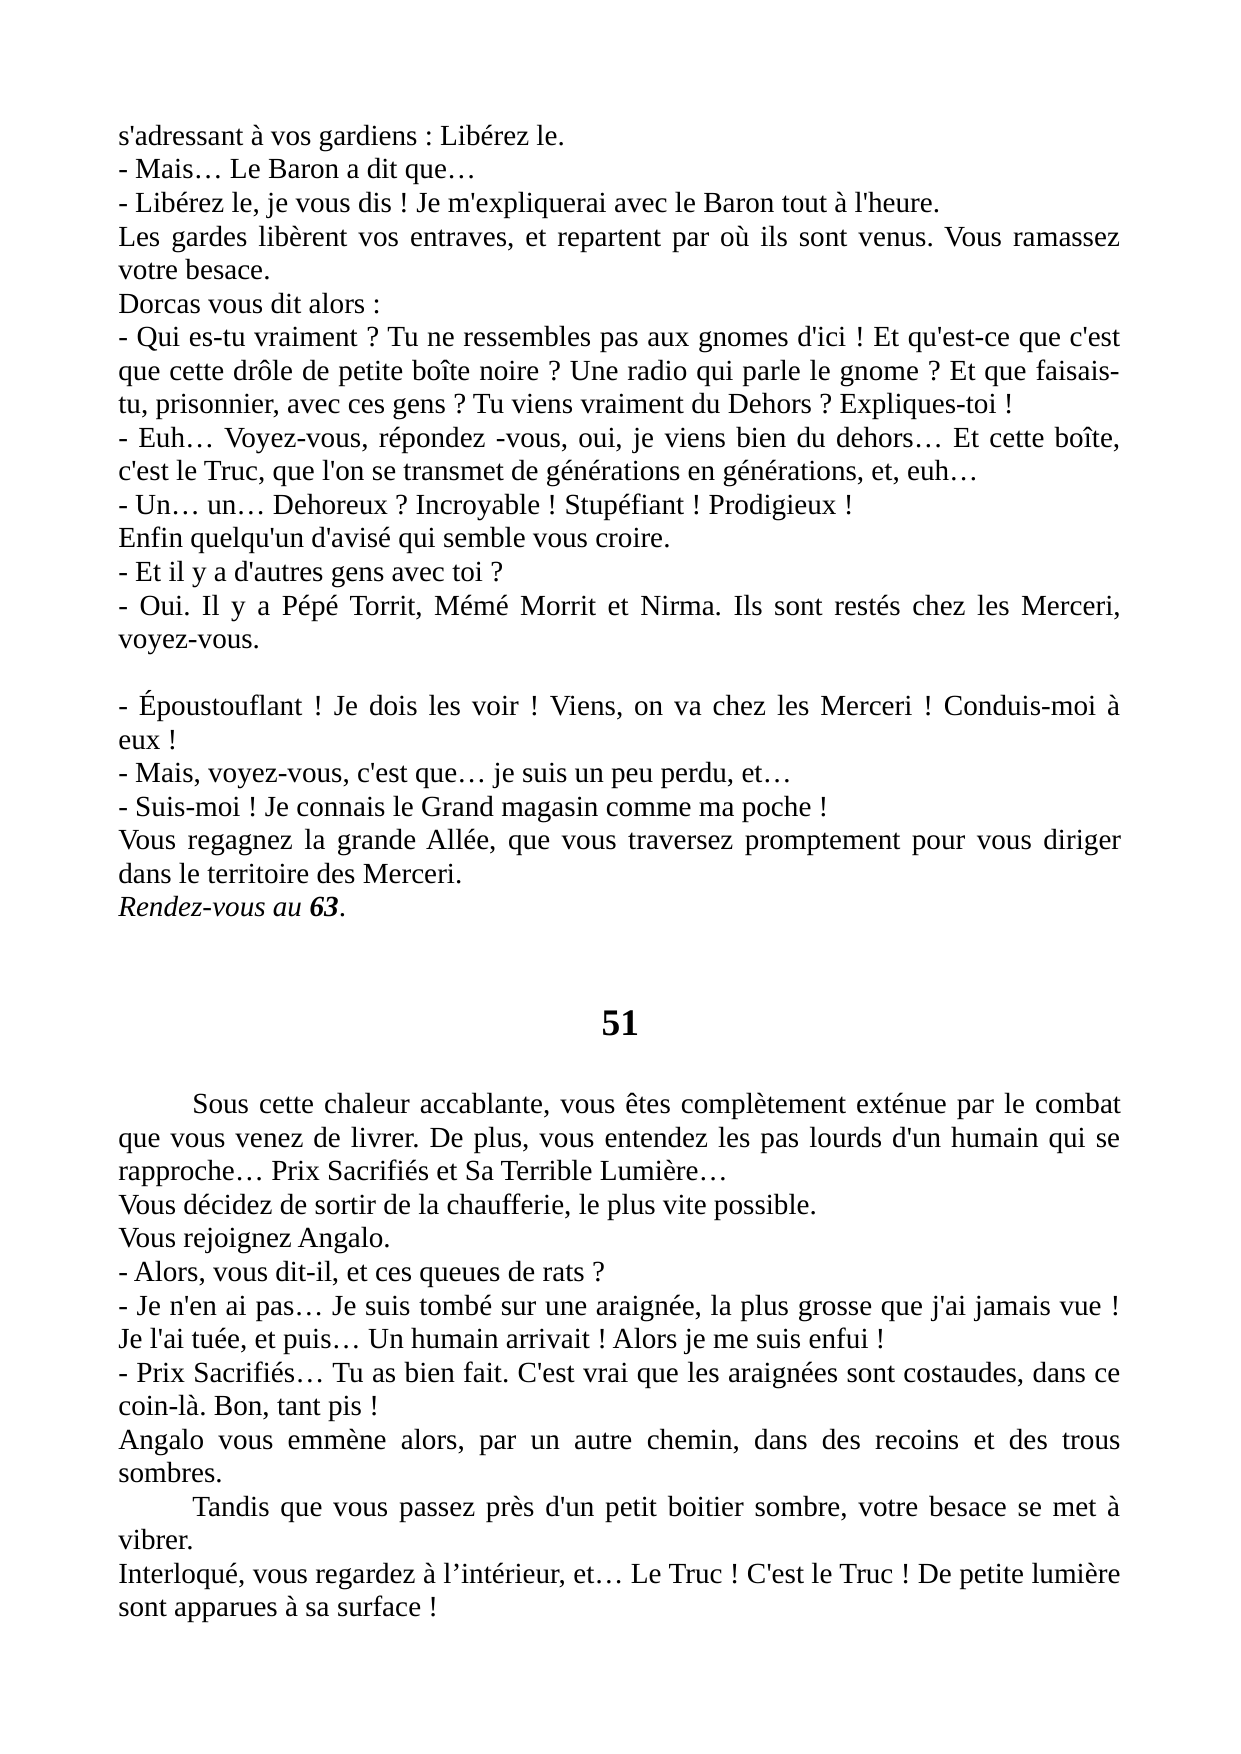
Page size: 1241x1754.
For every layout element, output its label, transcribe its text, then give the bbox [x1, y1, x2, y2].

text - Alors, vous dit-il, et ces queues de rats ? [118, 1254, 1122, 1288]
text - Euh… Voyez-vous, répondez -vous, oui, je viens bien du dehors… Et cette boîte, c'est le Truc, que l'on se transmet de générations en générations, et, euh… [118, 420, 1122, 487]
text - Et il y a d'autres gens avec toi ? [118, 554, 1122, 588]
text 51 [118, 1000, 1122, 1043]
text Angalo vous emmène alors, par un autre chemin, dans des recoins et des trous sombres. [118, 1422, 1122, 1489]
text Les gardes libèrent vos entraves, et repartent par où ils sont venus. Vous ramassez votre besace. [118, 219, 1122, 286]
text - Oui. Il y a Pépé Torrit, Mémé Morrit et Nirma. Ils sont restés chez les Merceri, voyez-vous. [118, 588, 1122, 655]
text - Libérez le, je vous dis ! Je m'expliquerai avec le Baron tout à l'heure. [118, 185, 1122, 219]
text - Suis-moi ! Je connais le Grand magasin comme ma poche ! [118, 789, 1122, 822]
text Interloqué, vous regardez à l’intérieur, et… Le Truc ! C'est le Truc ! De petite lumière sont apparues à sa surface ! [118, 1556, 1122, 1623]
text - Un… un… Dehoreux ? Incroyable ! Stupéfiant ! Prodigieux ! [118, 487, 1122, 521]
text s'adressant à vos gardiens : Libérez le. [118, 118, 1122, 152]
text - Je n'en ai pas… Je suis tombé sur une araignée, la plus grosse que j'ai jamais vue ! Je l'ai tuée, et puis… Un humain arrivait ! Alors je me suis enfui ! [118, 1288, 1122, 1355]
text Sous cette chaleur accablante, vous êtes complètement exténue par le combat que vous venez de livrer. De plus, vous entendez les pas lourds d'un humain qui se rapproche… Prix Sacrifiés et Sa Terrible Lumière… [118, 1086, 1122, 1187]
text Vous décidez de sortir de la chaufferie, le plus vite possible. [118, 1187, 1122, 1221]
text - Mais… Le Baron a dit que… [118, 152, 1122, 185]
text - Mais, voyez-vous, c'est que… je suis un peu perdu, et… [118, 755, 1122, 789]
text Vous regagnez la grande Allée, que vous traversez promptement pour vous diriger dans le territoire des Merceri. [118, 822, 1122, 889]
text Vous rejoignez Angalo. [118, 1221, 1122, 1254]
text - Qui es-tu vraiment ? Tu ne ressembles pas aux gnomes d'ici ! Et qu'est-ce que c'est que cette drôle de petite boîte noire ? Une radio qui parle le gnome ? Et que faisais-tu, prisonnier, avec ces gens ? Tu viens vraiment du Dehors ? Expliques-toi ! [118, 319, 1122, 420]
text - Époustouflant ! Je dois les voir ! Viens, on va chez les Merceri ! Conduis-moi à eux ! [118, 688, 1122, 755]
text Dorcas vous dit alors : [118, 286, 1122, 319]
text - Prix Sacrifiés… Tu as bien fait. C'est vrai que les araignées sont costaudes, dans ce coin-là. Bon, tant pis ! [118, 1355, 1122, 1422]
text Rendez-vous au 63. [118, 889, 1122, 923]
text Tandis que vous passez près d'un petit boitier sombre, votre besace se met à vibrer. [118, 1489, 1122, 1556]
text Enfin quelqu'un d'avisé qui semble vous croire. [118, 521, 1122, 554]
